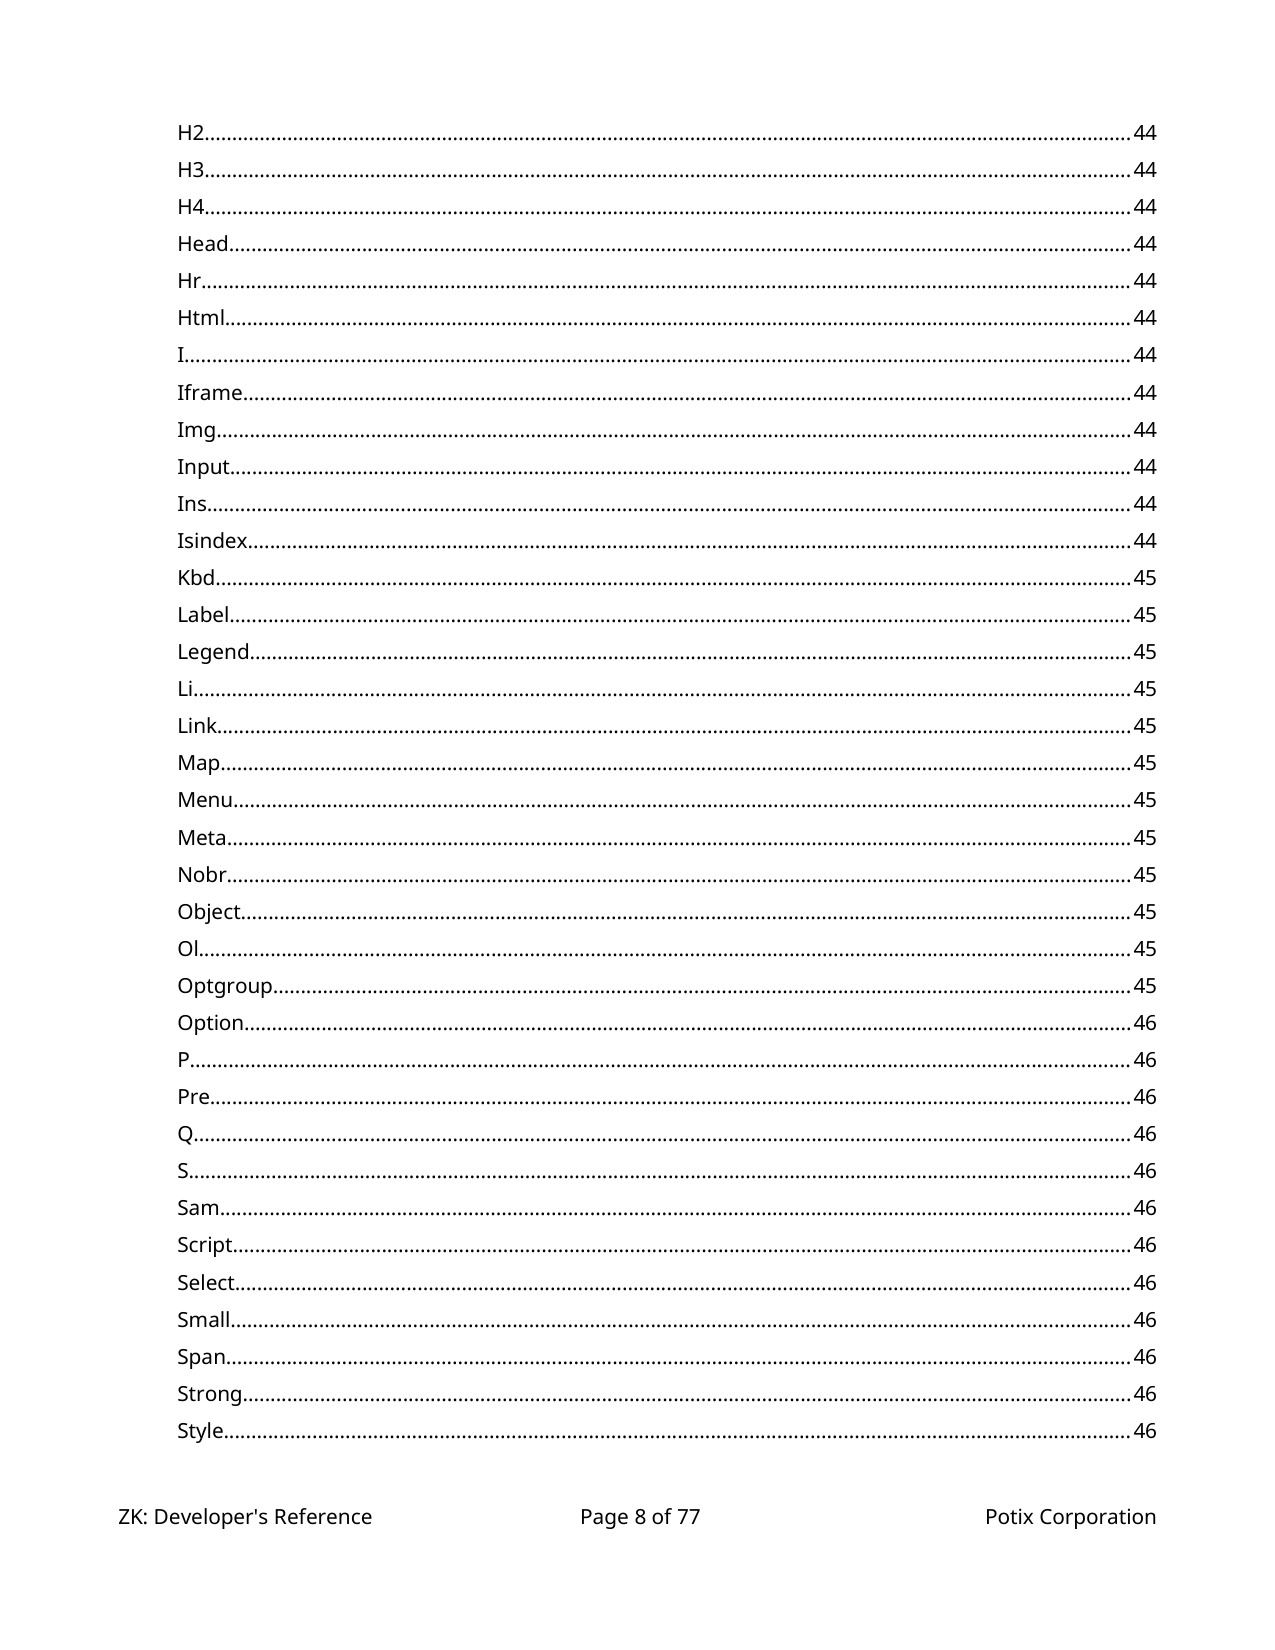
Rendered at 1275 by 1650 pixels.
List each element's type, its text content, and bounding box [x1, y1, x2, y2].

text Ol 45 [177, 934, 1157, 962]
text Input 44 [177, 452, 1157, 480]
text Script 46 [177, 1231, 1157, 1259]
text Li 45 [177, 674, 1157, 703]
text Img 44 [177, 415, 1157, 443]
text Head 44 [177, 229, 1157, 258]
text P 46 [177, 1045, 1157, 1073]
text Kbd 45 [177, 563, 1157, 591]
text Link 45 [177, 711, 1157, 740]
text Q 46 [177, 1119, 1157, 1148]
text Isindex 44 [177, 526, 1157, 554]
text S 46 [177, 1156, 1157, 1185]
text H3 44 [177, 155, 1157, 183]
text Sam 46 [177, 1193, 1157, 1222]
text Pre 46 [177, 1082, 1157, 1111]
text Menu 45 [177, 786, 1157, 814]
text I 44 [177, 341, 1157, 369]
text Nobr 45 [177, 860, 1157, 888]
text Map 45 [177, 748, 1157, 777]
text Ins 44 [177, 489, 1157, 517]
text Span 46 [177, 1342, 1157, 1370]
text Optgroup 45 [177, 971, 1157, 999]
text Strong 46 [177, 1379, 1157, 1407]
text Object 45 [177, 897, 1157, 925]
text Select 46 [177, 1268, 1157, 1296]
text Meta 45 [177, 823, 1157, 851]
text Hr 44 [177, 266, 1157, 295]
text H4 44 [177, 192, 1157, 221]
text Legend 45 [177, 637, 1157, 666]
text Iframe 44 [177, 378, 1157, 406]
text Style 46 [177, 1416, 1157, 1444]
text Html 44 [177, 303, 1157, 332]
text H2 44 [177, 118, 1157, 146]
text Label 45 [177, 600, 1157, 628]
text Small 46 [177, 1305, 1157, 1333]
text Option 46 [177, 1008, 1157, 1036]
